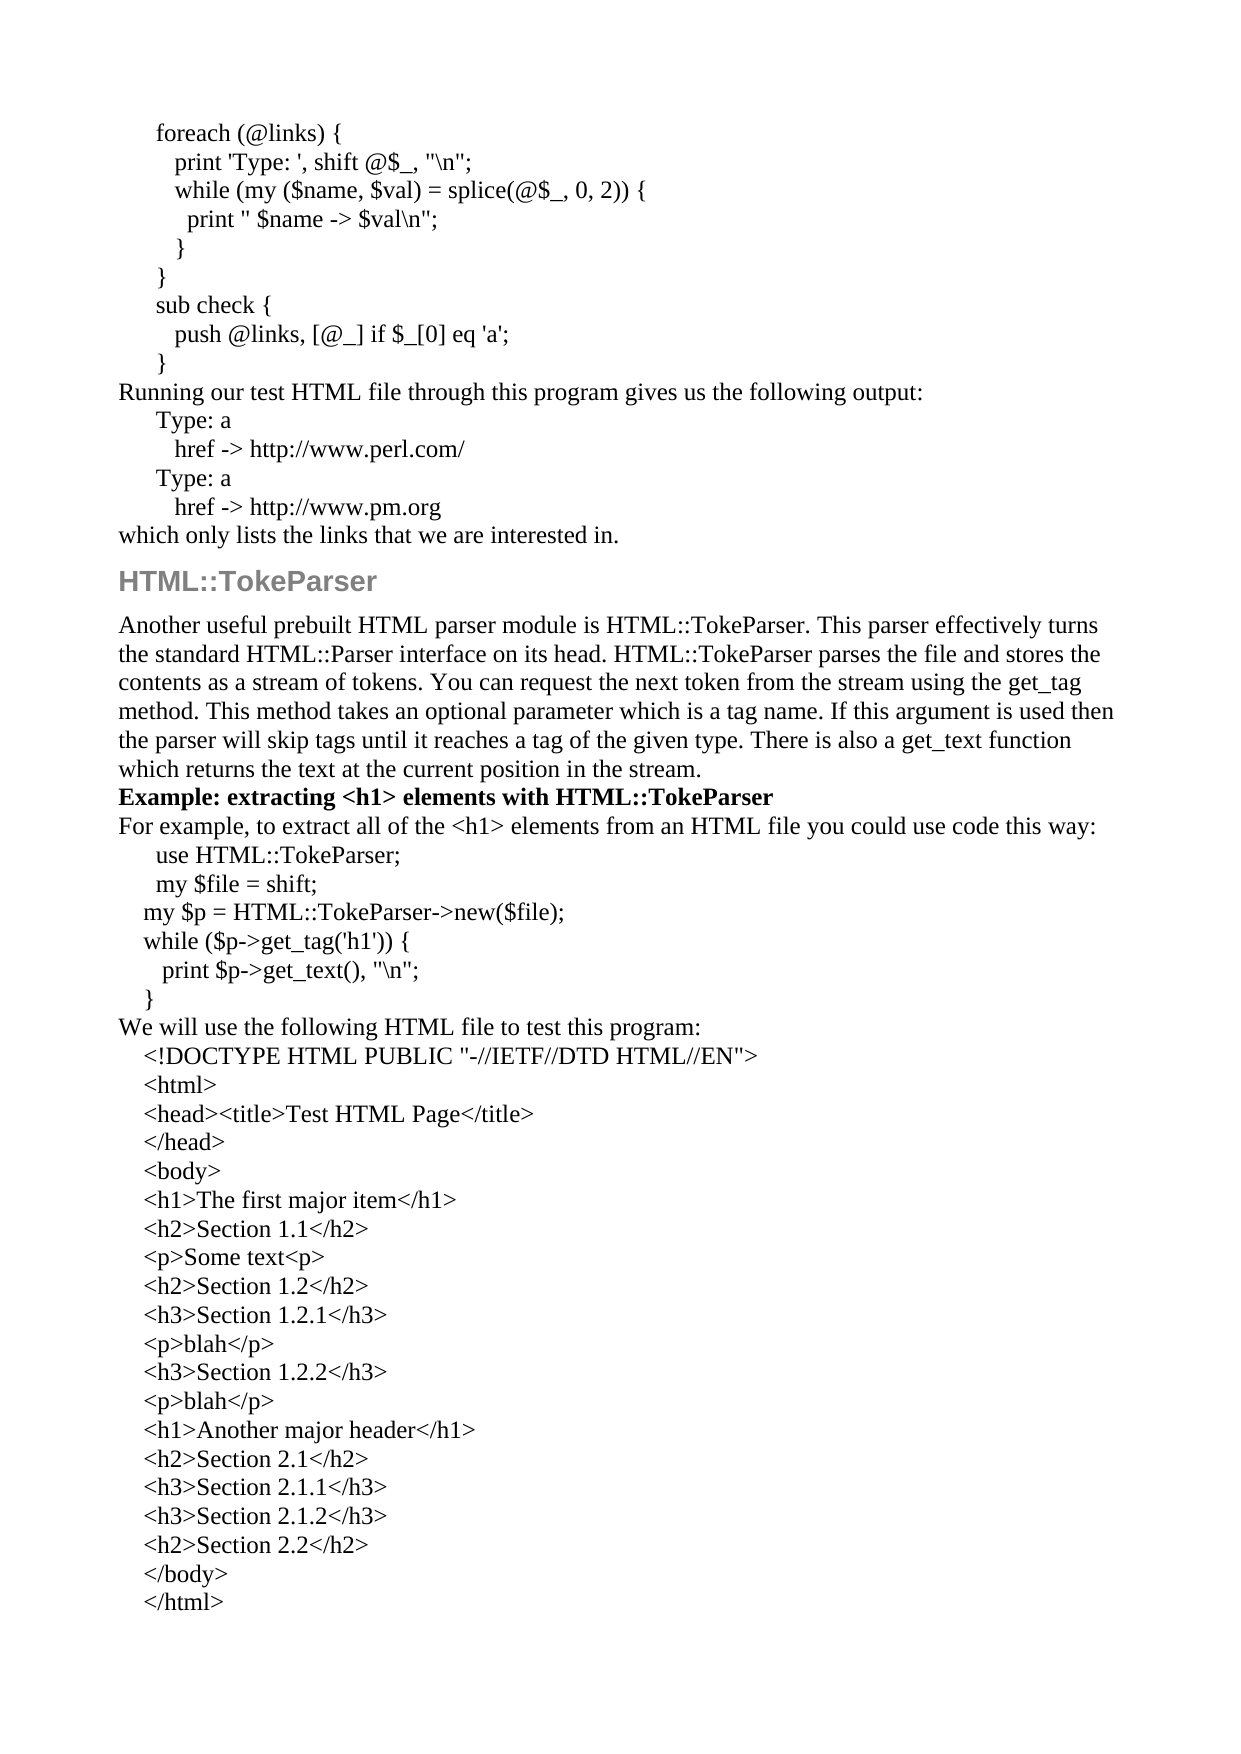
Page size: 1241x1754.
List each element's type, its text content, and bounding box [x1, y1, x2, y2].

text For example, to extract all of the <h1> elements from an HTML file you could use code this way: [118, 811, 1122, 840]
text Example: extracting <h1> elements with HTML::TokeParser [118, 782, 1122, 811]
text push @links, [@_] if $_[0] eq 'a'; [118, 319, 1122, 348]
text } [118, 984, 1122, 1012]
text Type: a [118, 406, 1122, 434]
text <h3>Section 1.2.2</h3> [118, 1357, 1122, 1386]
text sub check { [118, 291, 1122, 319]
text <h3>Section 2.1.1</h3> [118, 1472, 1122, 1501]
text my $p = HTML::TokeParser->new($file); [118, 897, 1122, 926]
text <h2>Section 2.2</h2> [118, 1530, 1122, 1559]
text print " $name -> $val\n"; [118, 204, 1122, 233]
text <h1>The first major item</h1> [118, 1185, 1122, 1214]
text <p>blah</p> [118, 1329, 1122, 1357]
text href -> http://www.pm.org [118, 492, 1122, 521]
text while (my ($name, $val) = splice(@$_, 0, 2)) { [118, 176, 1122, 204]
text Type: a [118, 463, 1122, 492]
text while ($p->get_tag('h1')) { [118, 926, 1122, 955]
text } [118, 233, 1122, 262]
text <h2>Section 1.1</h2> [118, 1214, 1122, 1242]
text print 'Type: ', shift @$_, "\n"; [118, 147, 1122, 176]
text print $p->get_text(), "\n"; [118, 955, 1122, 984]
text </head> [118, 1127, 1122, 1156]
text } [118, 348, 1122, 377]
text </html> [118, 1587, 1122, 1616]
text } [118, 262, 1122, 291]
text <p>blah</p> [118, 1386, 1122, 1415]
text foreach (@links) { [118, 118, 1122, 147]
text <h3>Section 1.2.1</h3> [118, 1300, 1122, 1329]
text <head><title>Test HTML Page</title> [118, 1099, 1122, 1127]
text which only lists the links that we are interested in. [118, 521, 1122, 549]
text <p>Some text<p> [118, 1242, 1122, 1271]
text href -> http://www.perl.com/ [118, 434, 1122, 463]
text Running our test HTML file through this program gives us the following output: [118, 377, 1122, 406]
text <body> [118, 1156, 1122, 1185]
text <h3>Section 2.1.2</h3> [118, 1501, 1122, 1530]
text <html> [118, 1070, 1122, 1099]
subtitle HTML::TokeParser [118, 564, 1122, 597]
text use HTML::TokeParser; [118, 840, 1122, 869]
text We will use the following HTML file to test this program: [118, 1012, 1122, 1041]
text <h2>Section 1.2</h2> [118, 1271, 1122, 1300]
text my $file = shift; [118, 869, 1122, 897]
text <h2>Section 2.1</h2> [118, 1444, 1122, 1472]
text <h1>Another major header</h1> [118, 1415, 1122, 1444]
text Another useful prebuilt HTML parser module is HTML::TokeParser. This parser effectively turns the standard HTML::Parser interface on its head. HTML::TokeParser parses the file and stores the contents as a stream of tokens. You can request the next token from the stream using the get_tag method. This method takes an optional parameter which is a tag name. If this argument is used then the parser will skip tags until it reaches a tag of the given type. There is also a get_text function which returns the text at the current position in the stream. [118, 610, 1122, 782]
text <!DOCTYPE HTML PUBLIC "-//IETF//DTD HTML//EN"> [118, 1041, 1122, 1070]
text </body> [118, 1559, 1122, 1587]
